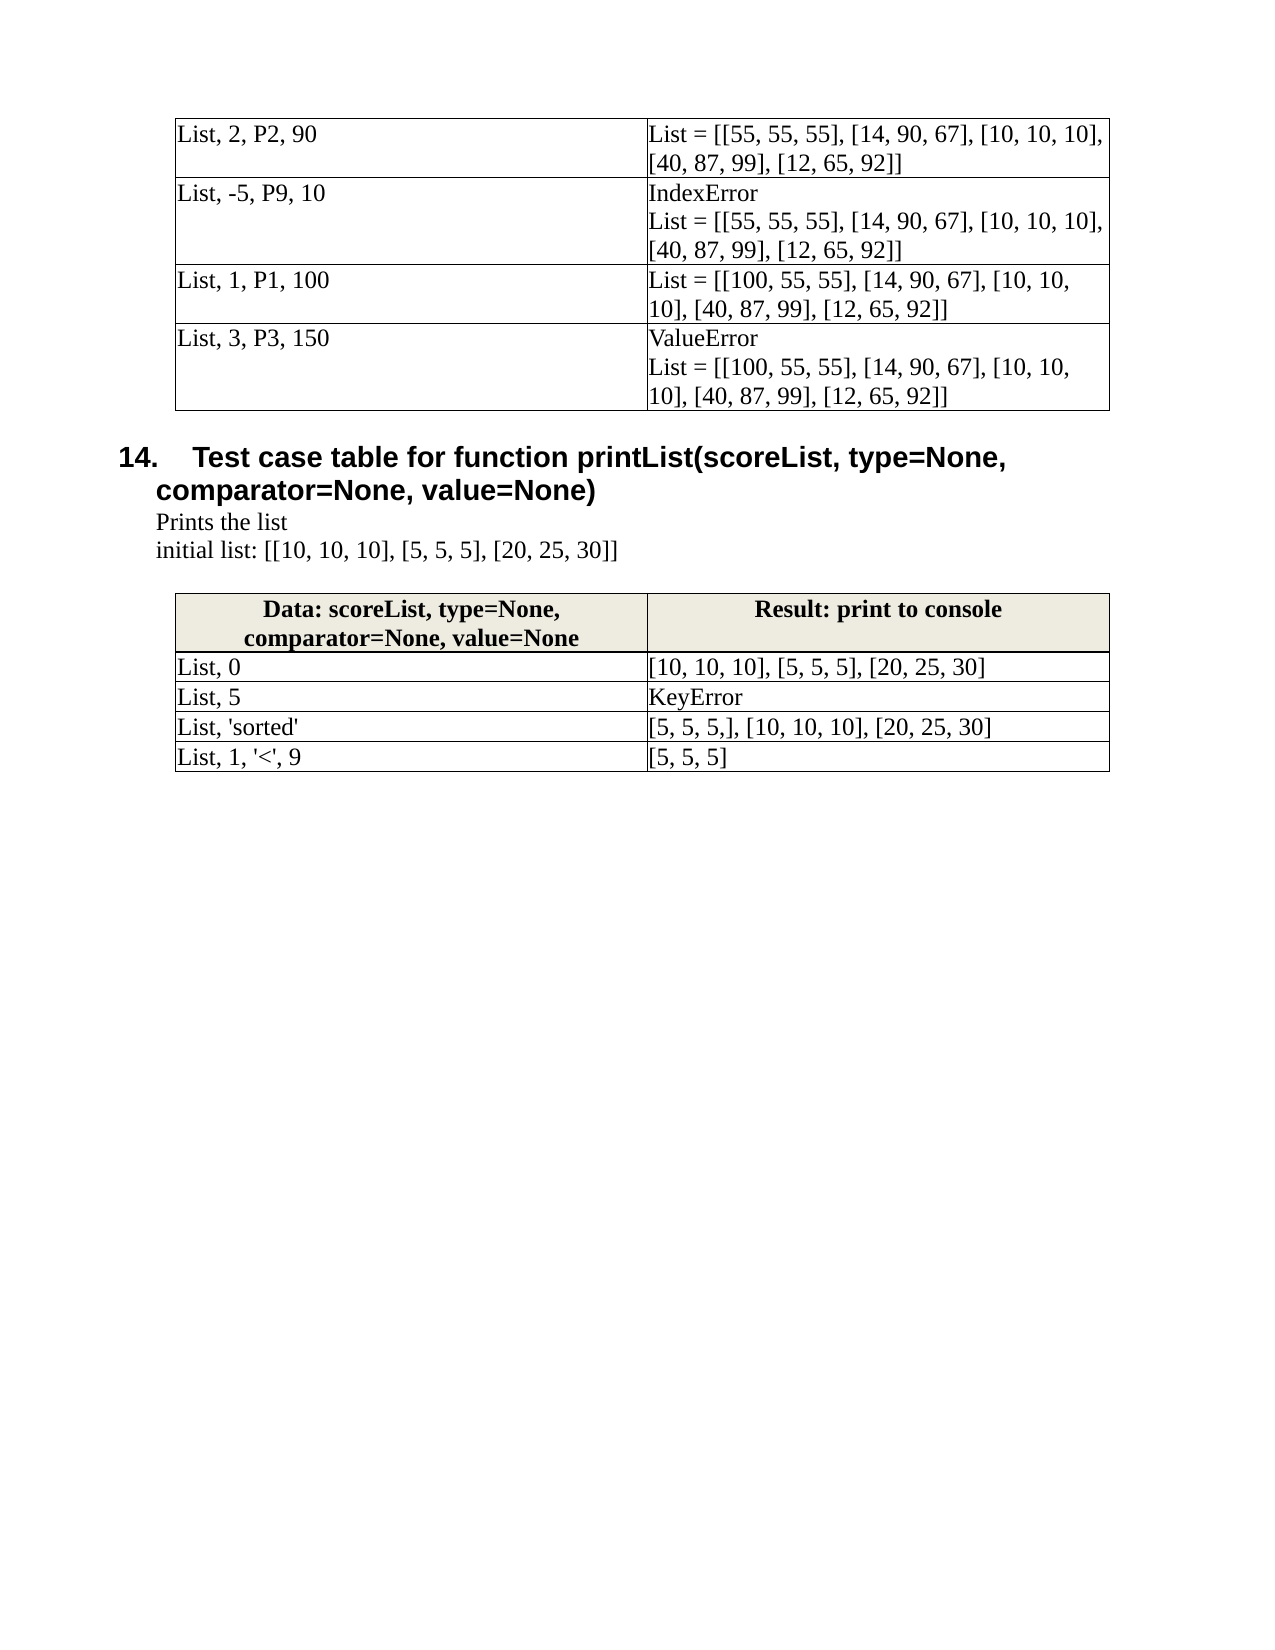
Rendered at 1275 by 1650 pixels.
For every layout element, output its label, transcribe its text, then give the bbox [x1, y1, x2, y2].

table_cell ValueError List = [[100, 55, 55], [14, 90, 67], [10, 10, 10], [40, 87, 99], [12, 65, 92]] [648, 324, 1109, 410]
list Test case table for function printList(scoreList, type=None, comparator=None, value=None) [118, 439, 1157, 507]
table_cell List = [[55, 55, 55], [14, 90, 67], [10, 10, 10], [40, 87, 99], [12, 65, 92]] [648, 119, 1109, 177]
table_header Data: scoreList, type=None, comparator=None, value=None [176, 594, 647, 651]
table_cell List, 1, '<', 9 [176, 742, 647, 771]
table_cell List, 0 [176, 653, 647, 681]
table_cell List, 'sorted' [176, 712, 647, 741]
table_cell KeyError [648, 682, 1109, 711]
table_cell [5, 5, 5,], [10, 10, 10], [20, 25, 30] [648, 712, 1109, 741]
table_cell [10, 10, 10], [5, 5, 5], [20, 25, 30] [648, 653, 1109, 681]
list initial list: [[10, 10, 10], [5, 5, 5], [20, 25, 30]] [118, 535, 1157, 564]
table_cell List, 1, P1, 100 [176, 265, 647, 322]
table_cell List, 5 [176, 682, 647, 711]
table_cell List = [[100, 55, 55], [14, 90, 67], [10, 10, 10], [40, 87, 99], [12, 65, 92]] [648, 265, 1109, 322]
table_header Result: print to console [648, 594, 1109, 651]
table_cell IndexError List = [[55, 55, 55], [14, 90, 67], [10, 10, 10], [40, 87, 99], [12, 65, 92]] [648, 178, 1109, 264]
list Prints the list [118, 507, 1157, 535]
table_cell List, 2, P2, 90 [176, 119, 647, 177]
table_cell List, -5, P9, 10 [176, 178, 647, 264]
table_cell [5, 5, 5] [648, 742, 1109, 771]
table_cell List, 3, P3, 150 [176, 324, 647, 410]
